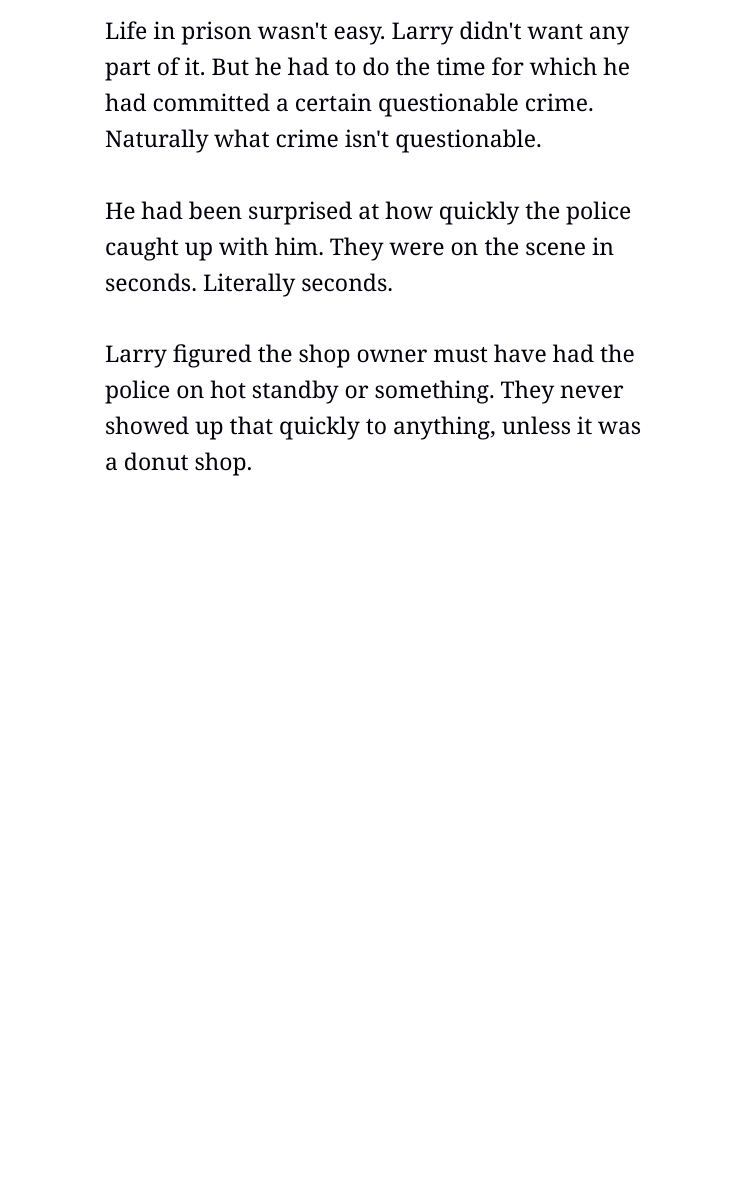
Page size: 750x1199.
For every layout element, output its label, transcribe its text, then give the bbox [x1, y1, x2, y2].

text He had been surprised at how quickly the police caught up with him. They were on the scene in seconds. Literally seconds. [105, 195, 645, 298]
text Larry figured the shop owner must have had the police on hot standby or something. They never showed up that quickly to anything, unless it was a donut shop. [105, 338, 645, 477]
text Life in prison wasn't easy. Larry didn't want any part of it. But he had to do the time for which he had committed a certain questionable crime. Naturally what crime isn't questionable. [105, 15, 645, 154]
